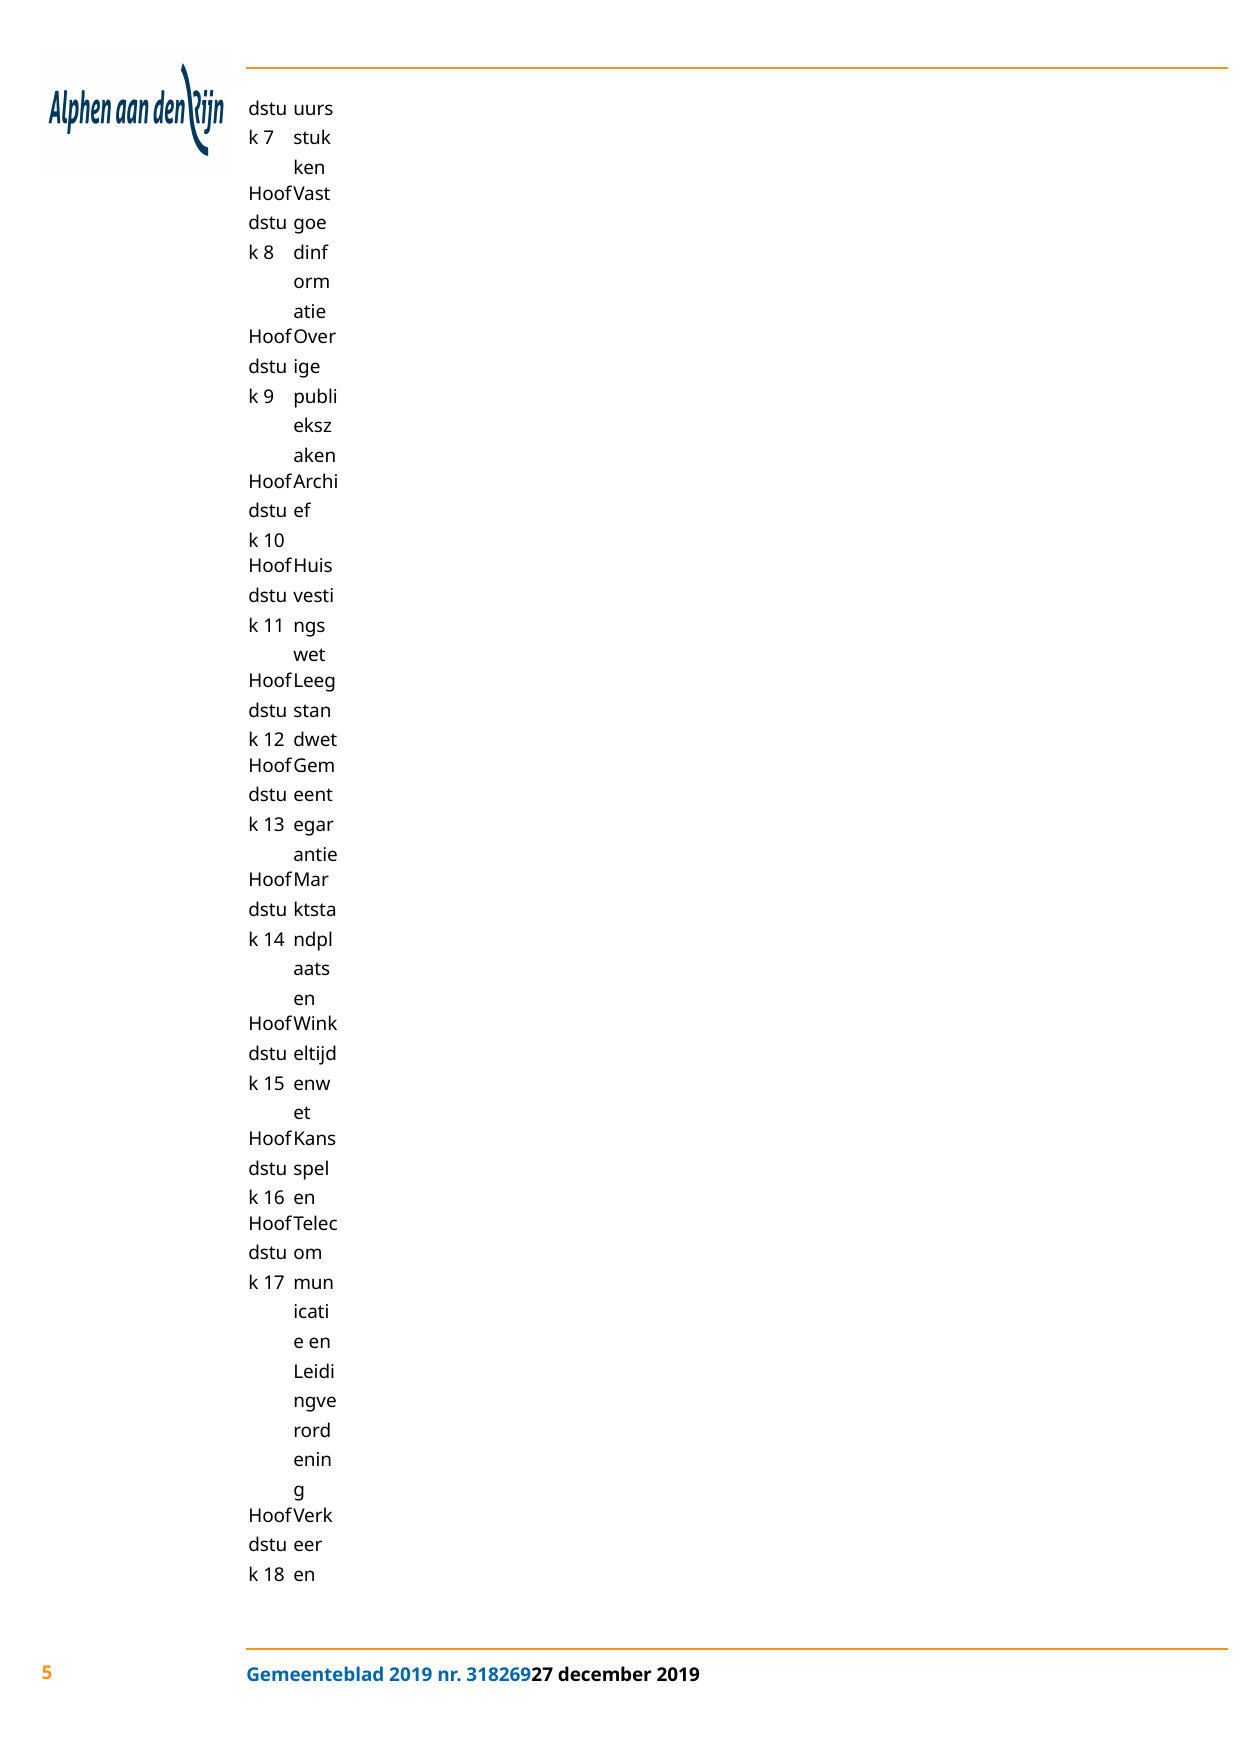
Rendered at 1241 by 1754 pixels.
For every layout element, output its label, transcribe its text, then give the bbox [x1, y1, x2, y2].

table_cell Hoofdstuk 10 [248, 468, 293, 553]
table_cell [384, 553, 429, 667]
table_cell [338, 180, 383, 324]
table_cell Hoofdstuk 14 [248, 867, 293, 1011]
table_cell [338, 667, 383, 752]
table_cell [384, 1210, 429, 1502]
table_cell [384, 752, 429, 867]
table_cell Verkeer en [293, 1502, 338, 1587]
table_cell [384, 180, 429, 324]
picture [41, 47, 231, 172]
table_cell Hoofdstuk 15 [248, 1011, 293, 1125]
table_cell [338, 324, 383, 468]
table_cell Hoofdstuk 9 [248, 324, 293, 468]
table_cell [384, 95, 429, 180]
table_cell [384, 667, 429, 752]
table_cell Hoofdstuk 8 [248, 180, 293, 324]
table_cell [338, 1210, 383, 1502]
table_cell [384, 468, 429, 553]
table_cell [338, 752, 383, 867]
table_cell Huisvestingswet [293, 553, 338, 667]
table_cell Kansspelen [293, 1125, 338, 1210]
table_cell Marktstandplaatsen [293, 867, 338, 1011]
table_cell Vastgoedinformatie [293, 180, 338, 324]
table_cell [384, 1011, 429, 1125]
table_cell [338, 867, 383, 1011]
table_cell Hoofdstuk 13 [248, 752, 293, 867]
table_cell [338, 468, 383, 553]
table_cell Archief [293, 468, 338, 553]
table_cell Hoofdstuk 11 [248, 553, 293, 667]
table_cell Gemeentegarantie [293, 752, 338, 867]
table_cell Overige publiekszaken [293, 324, 338, 468]
table_cell Hoofdstuk 16 [248, 1125, 293, 1210]
table_cell Bestuursstukken [293, 95, 338, 180]
table_cell [384, 324, 429, 468]
table_cell Leegstandwet [293, 667, 338, 752]
table_cell Hoofdstuk 18 [248, 1502, 293, 1587]
table_cell Hoofdstuk 7 [248, 95, 293, 180]
table_cell [338, 553, 383, 667]
table_cell [384, 867, 429, 1011]
table_cell [338, 1125, 383, 1210]
table_cell Hoofdstuk 12 [248, 667, 293, 752]
table_cell [338, 95, 383, 180]
table_cell [384, 1502, 429, 1587]
table_cell [338, 1011, 383, 1125]
table_cell Telecommunicatie en Leidingverordening [293, 1210, 338, 1502]
table_cell [384, 1125, 429, 1210]
table_cell [338, 1502, 383, 1587]
table_cell Winkeltijdenwet [293, 1011, 338, 1125]
table_cell Hoofdstuk 17 [248, 1210, 293, 1502]
